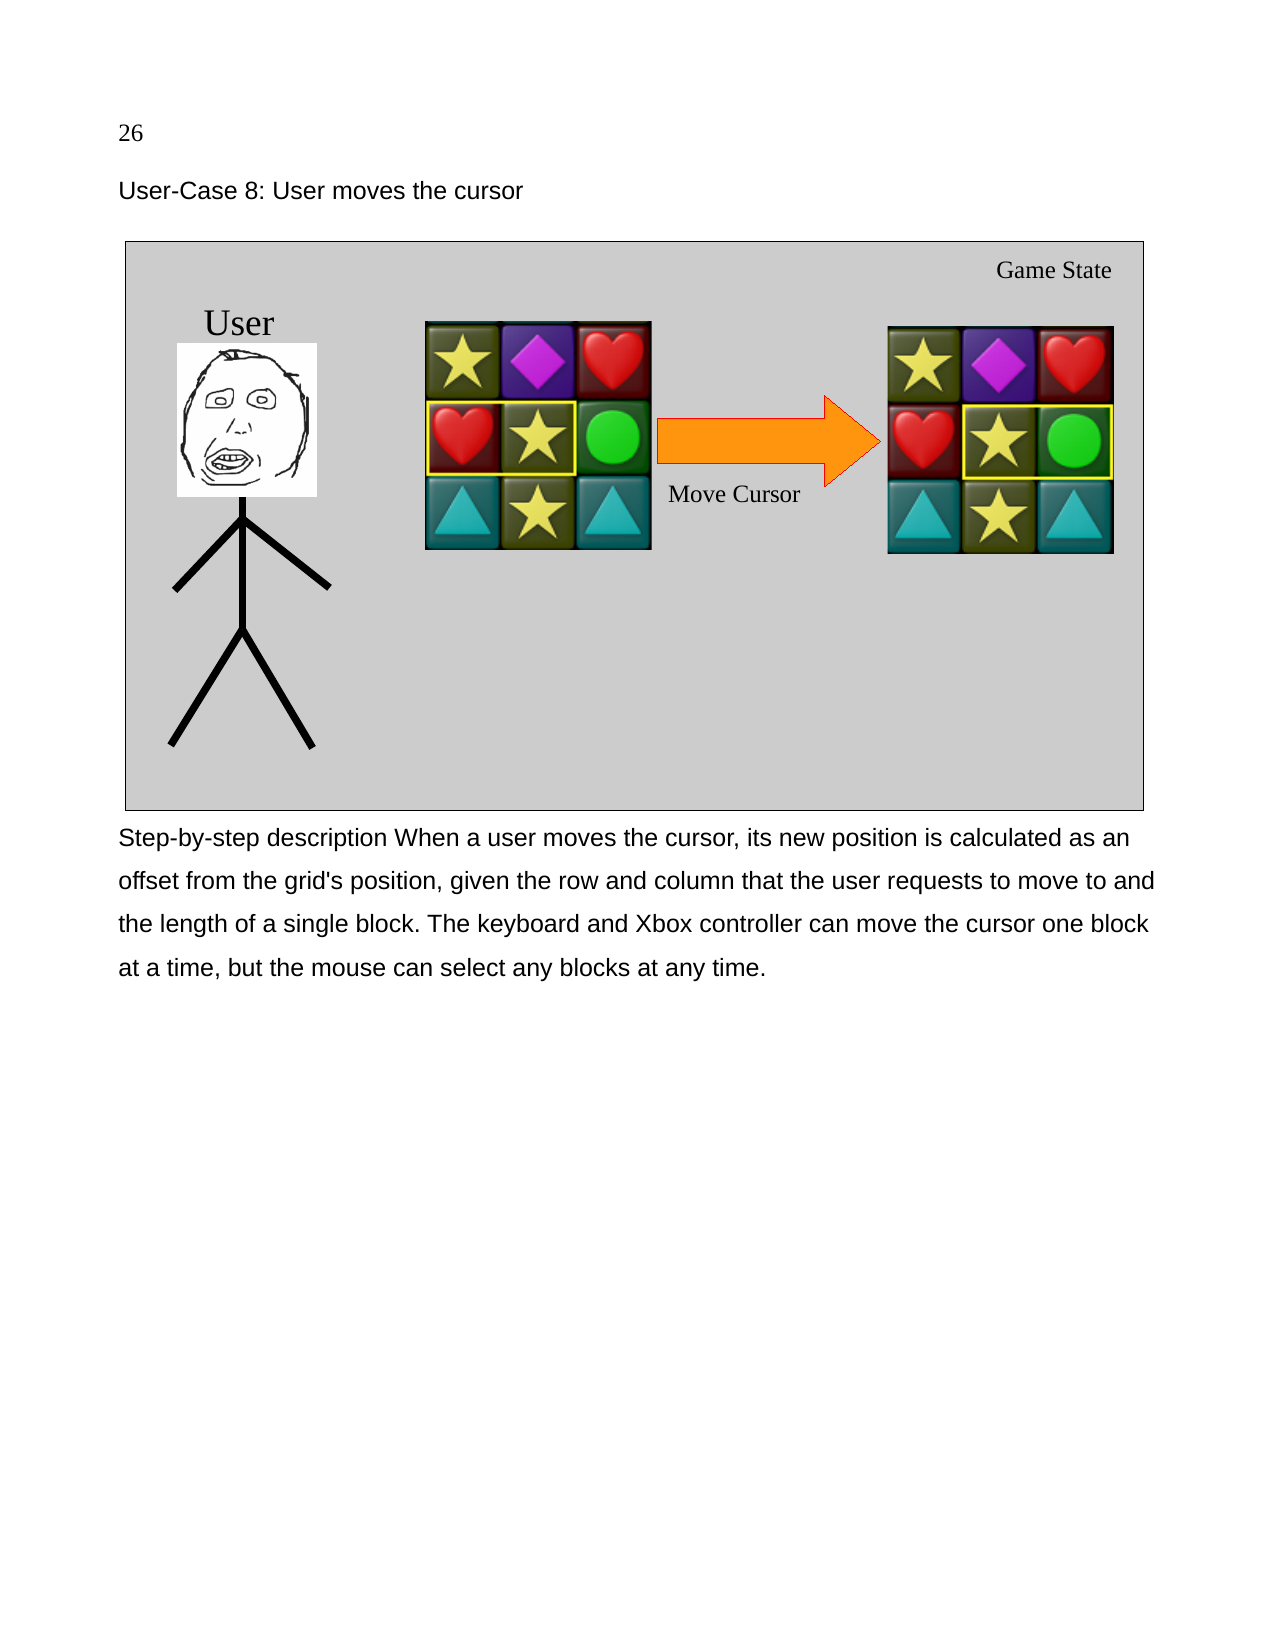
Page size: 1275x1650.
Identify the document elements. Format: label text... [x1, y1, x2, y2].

text User-Case 8: User moves the cursor [118, 176, 1157, 205]
picture [177, 343, 317, 497]
picture [425, 321, 652, 550]
picture [887, 326, 1114, 554]
text Step-by-step description When a user moves the cursor, its new position is calculated as an offset from the grid's position, given the row and column that the user requests to move to and the length of a single block. The keyboard and Xbox controller can move the cursor one block at a time, but the mouse can select any blocks at any time. [118, 823, 1157, 981]
